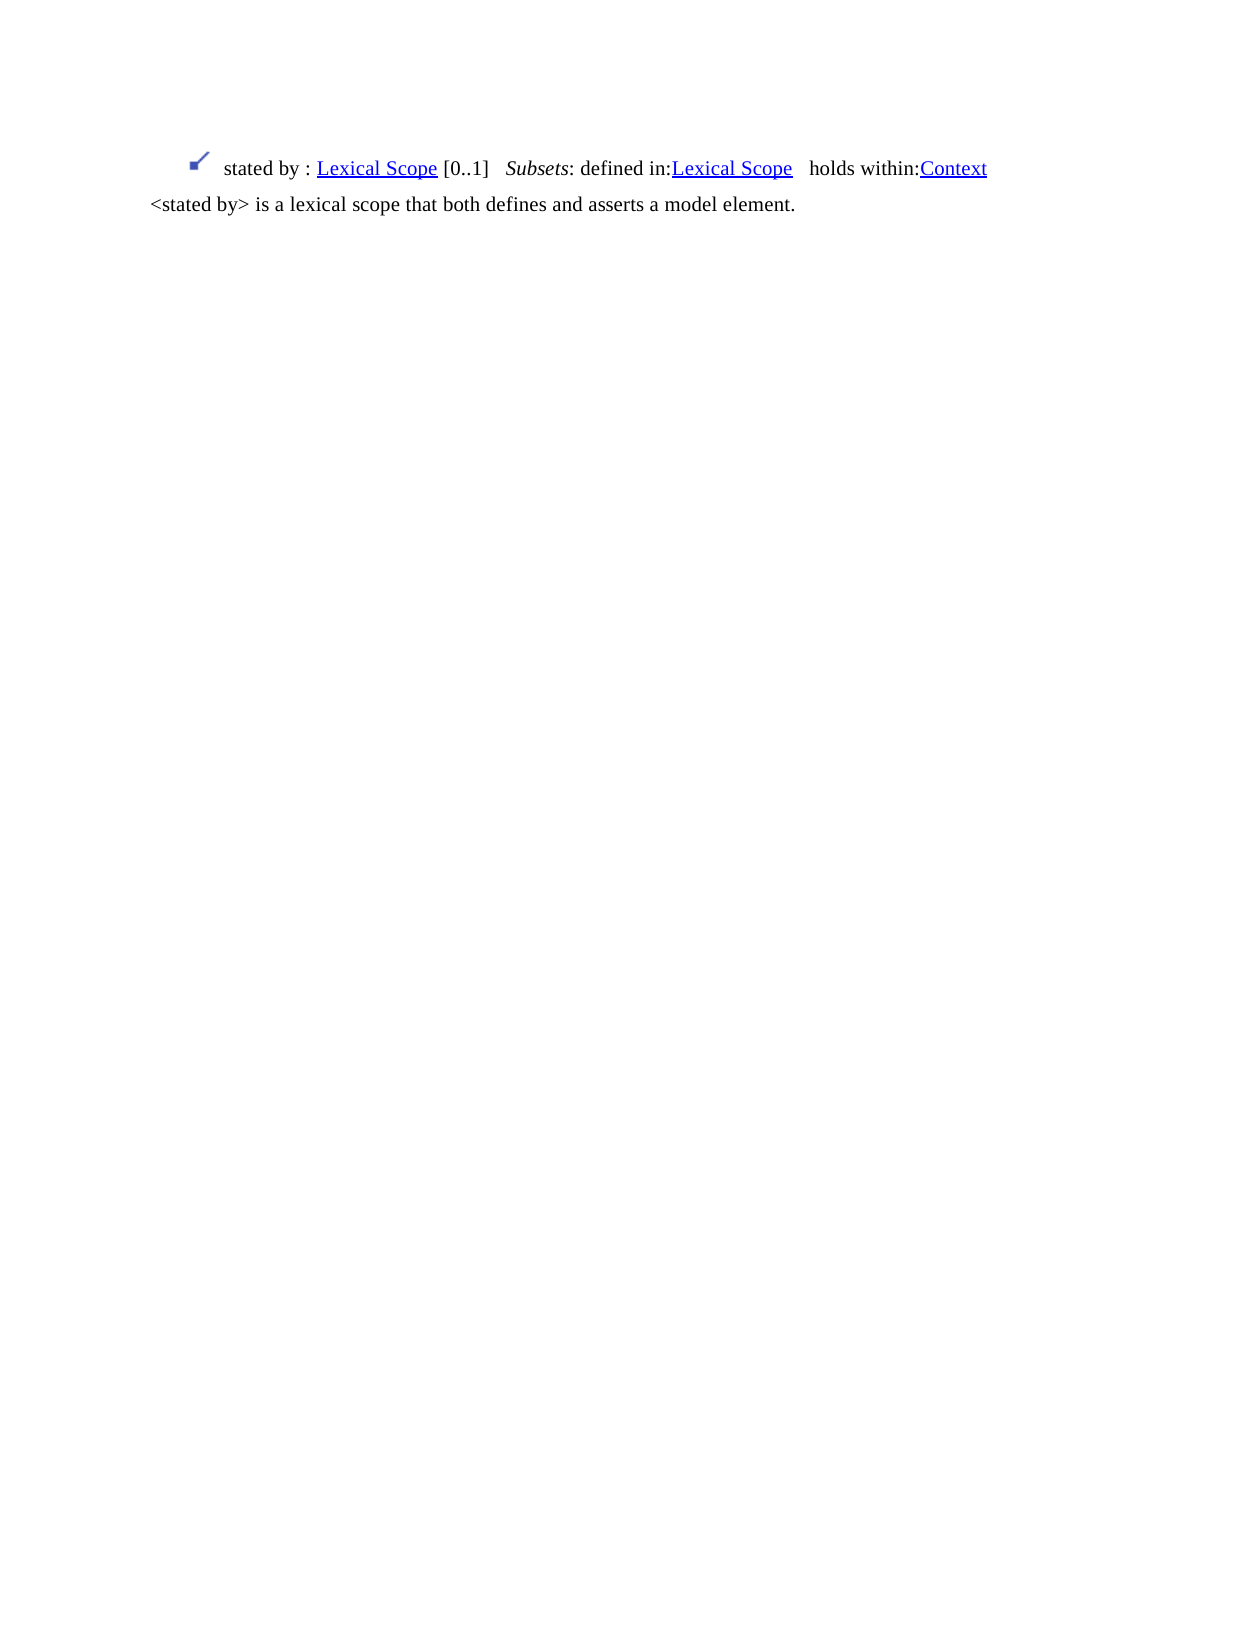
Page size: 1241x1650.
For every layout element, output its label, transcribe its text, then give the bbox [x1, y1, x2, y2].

text <stated by> is a lexical scope that both defines and asserts a model element. [150, 191, 1090, 215]
text stated by : Lexical Scope [0..1] Subsets: defined in:Lexical Scope holds within:Context [187, 150, 1090, 179]
picture [187, 149, 213, 175]
